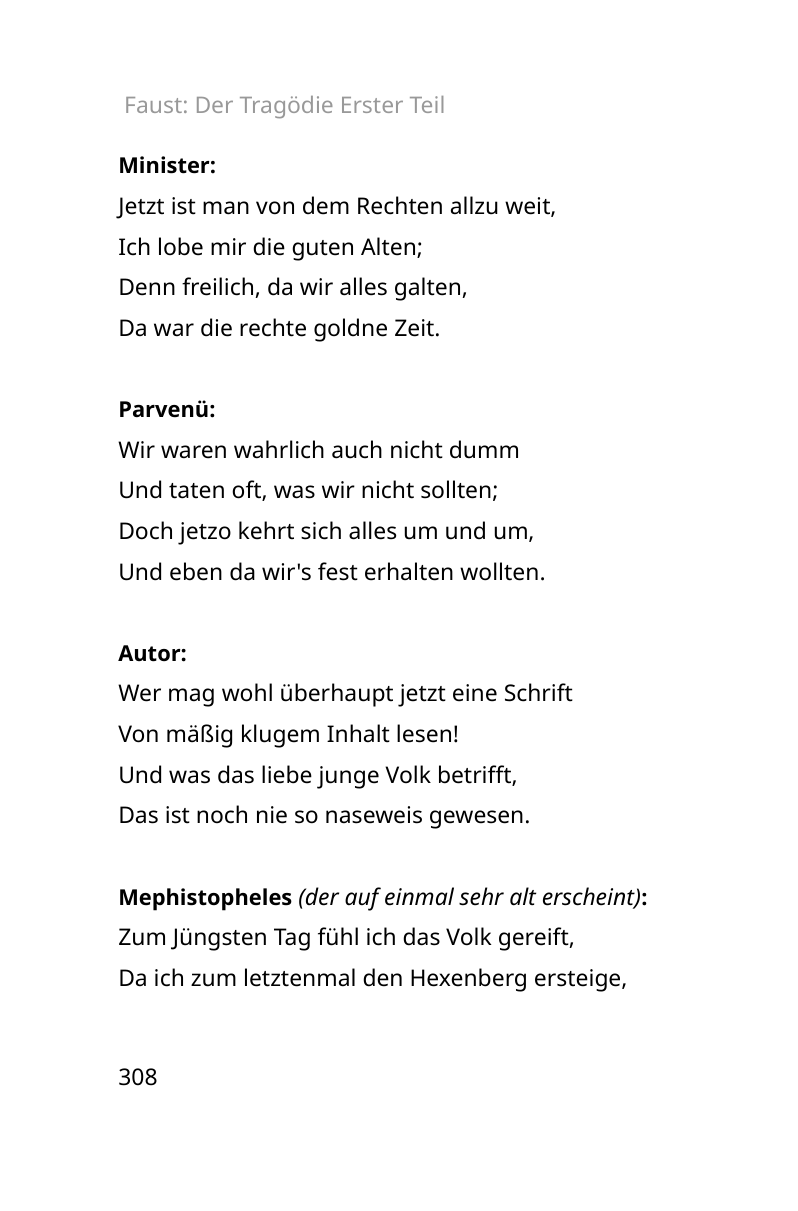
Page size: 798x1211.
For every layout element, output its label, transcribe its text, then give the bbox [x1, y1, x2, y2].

text Mephistopheles (der auf einmal sehr alt erscheint): Zum Jüngsten Tag fühl ich das Volk gereift, Da ich zum letztenmal den Hexenberg ersteige, [118, 858, 679, 993]
text Parvenü: Wir waren wahrlich auch nicht dumm Und taten oft, was wir nicht sollten; Doch jetzo kehrt sich alles um und um, Und eben da wir's fest erhalten wollten. [118, 370, 679, 587]
text Minister: Jetzt ist man von dem Rechten allzu weit, Ich lobe mir die guten Alten; Denn freilich, da wir alles galten, Da war die rechte goldne Zeit. [118, 149, 679, 343]
text Autor: Wer mag wohl überhaupt jetzt eine Schrift Von mäßig klugem Inhalt lesen! Und was das liebe junge Volk betrifft, Das ist noch nie so naseweis gewesen. [118, 614, 679, 831]
